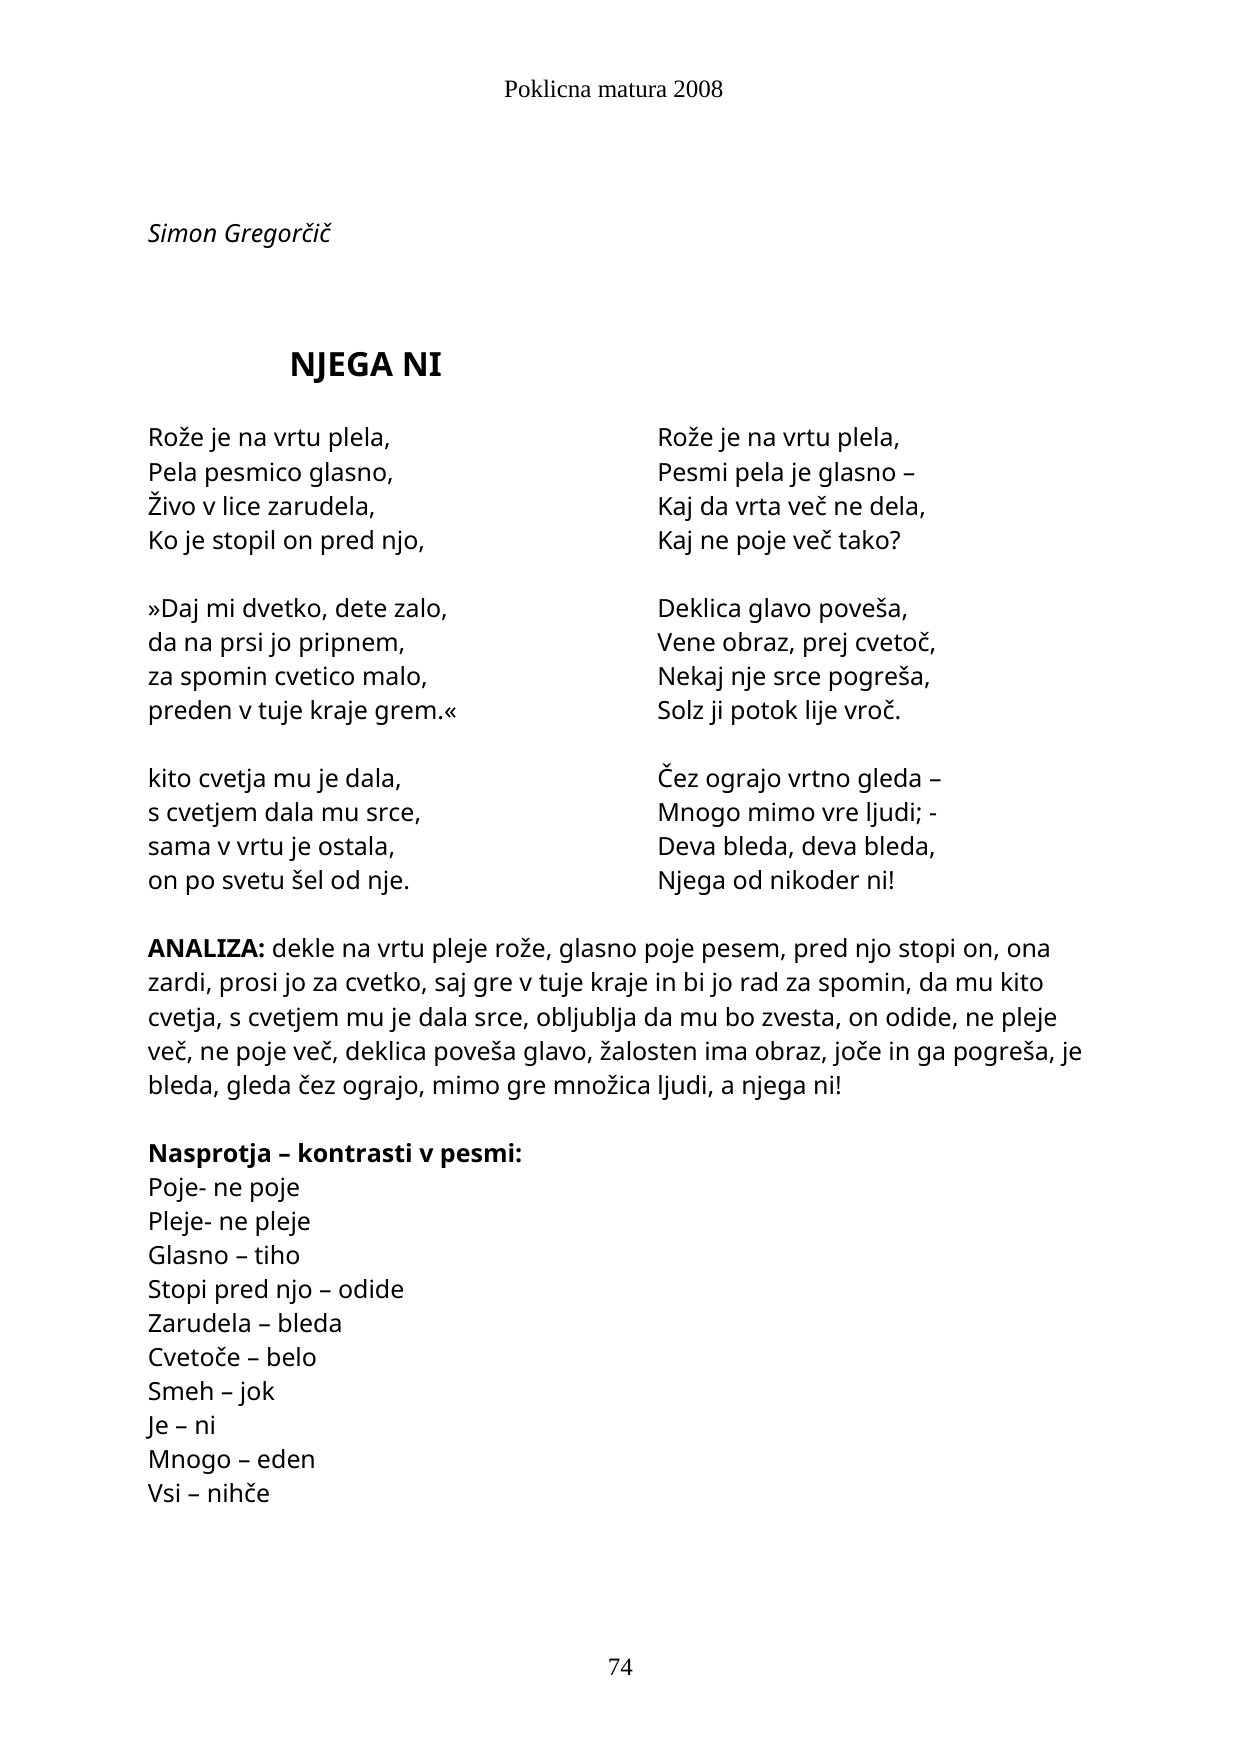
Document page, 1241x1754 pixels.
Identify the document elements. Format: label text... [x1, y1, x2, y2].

text Pleje- ne pleje [148, 1203, 1093, 1238]
text Pela pesmico glasno, [148, 454, 583, 488]
text da na prsi jo pripnem, [148, 624, 583, 658]
text Simon Gregorčič [148, 216, 1093, 250]
text Pesmi pela je glasno – [657, 454, 1093, 488]
text Deva bleda, deva bleda, [657, 829, 1093, 863]
text Deklica glavo poveša, [657, 590, 1093, 624]
text za spomin cvetico malo, [148, 658, 583, 693]
text Živo v lice zarudela, [148, 488, 583, 522]
text Smeh – jok [148, 1374, 1093, 1408]
text Stopi pred njo – odide [148, 1272, 1093, 1306]
text Njega od nikoder ni! [657, 863, 1093, 897]
text Vene obraz, prej cvetoč, [657, 624, 1093, 658]
text Rože je na vrtu plela, [148, 420, 583, 454]
text Vsi – nihče [148, 1476, 1093, 1510]
text »Daj mi dvetko, dete zalo, [148, 590, 583, 624]
text Nekaj nje srce pogreša, [657, 658, 1093, 693]
text ANALIZA: dekle na vrtu pleje rože, glasno poje pesem, pred njo stopi on, ona zardi, prosi jo za cvetko, saj gre v tuje kraje in bi jo rad za spomin, da mu kito cvetja, s cvetjem mu je dala srce, obljublja da mu bo zvesta, on odide, ne pleje več, ne poje več, deklica poveša glavo, žalosten ima obraz, joče in ga pogreša, je bleda, gleda čez ograjo, mimo gre množica ljudi, a njega ni! [148, 931, 1093, 1101]
text Nasprotja – kontrasti v pesmi: [148, 1135, 1093, 1169]
text Poje- ne poje [148, 1169, 1093, 1203]
text Zarudela – bleda [148, 1306, 1093, 1340]
text preden v tuje kraje grem.« [148, 693, 583, 727]
text Glasno – tiho [148, 1238, 1093, 1272]
text Rože je na vrtu plela, [657, 420, 1093, 454]
text Mnogo mimo vre ljudi; - [657, 795, 1093, 829]
text Mnogo – eden [148, 1442, 1093, 1476]
text NJEGA NI [148, 341, 583, 386]
text Je – ni [148, 1408, 1093, 1442]
text kito cvetja mu je dala, [148, 761, 583, 795]
text Solz ji potok lije vroč. [657, 693, 1093, 727]
text Čez ograjo vrtno gleda – [657, 761, 1093, 795]
text Kaj da vrta več ne dela, [657, 488, 1093, 522]
text Cvetoče – belo [148, 1340, 1093, 1374]
text Ko je stopil on pred njo, [148, 522, 583, 556]
text s cvetjem dala mu srce, sama v vrtu je ostala, on po svetu šel od nje. [148, 795, 583, 897]
text Kaj ne poje več tako? [657, 522, 1093, 556]
